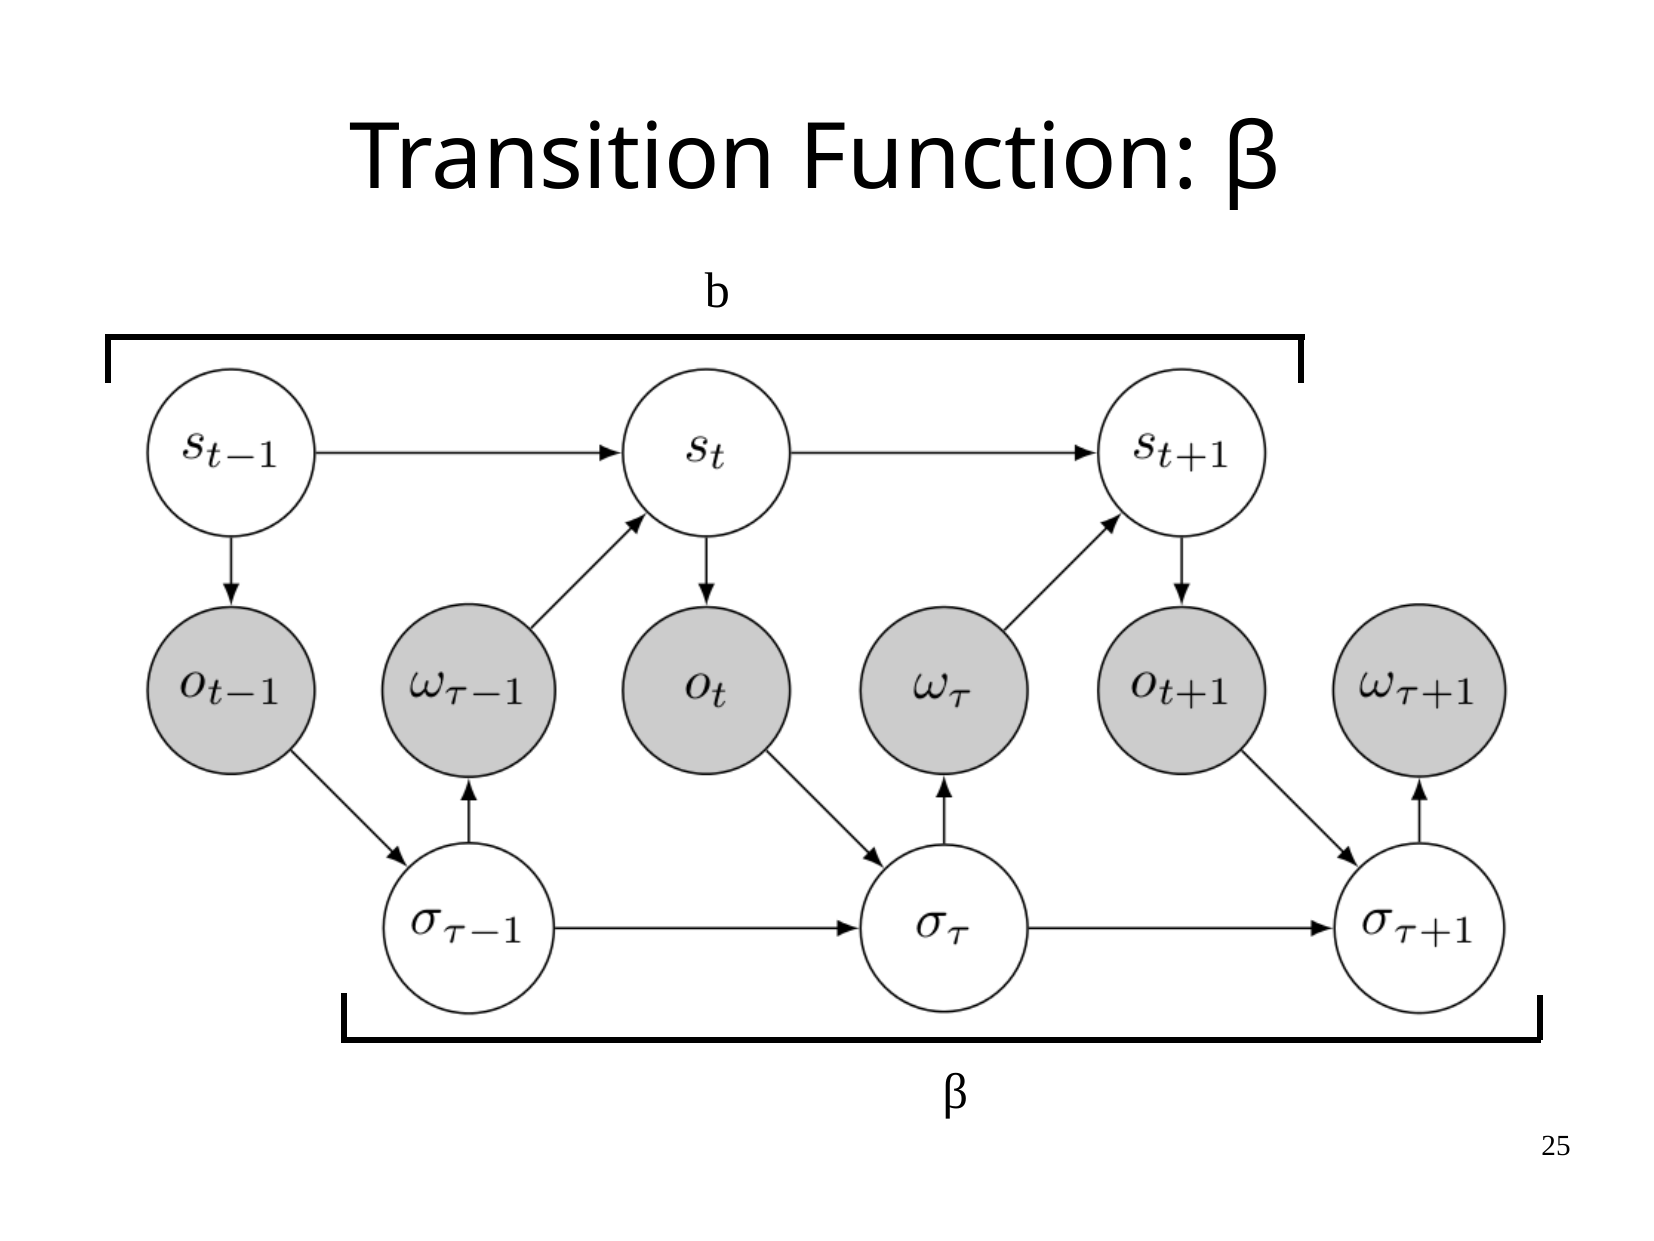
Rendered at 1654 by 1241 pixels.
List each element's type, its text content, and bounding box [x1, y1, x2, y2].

text_box b [690, 257, 745, 327]
title Transition Function: β [82, 49, 1571, 257]
text_box β [927, 1056, 983, 1127]
picture [90, 325, 1564, 1045]
